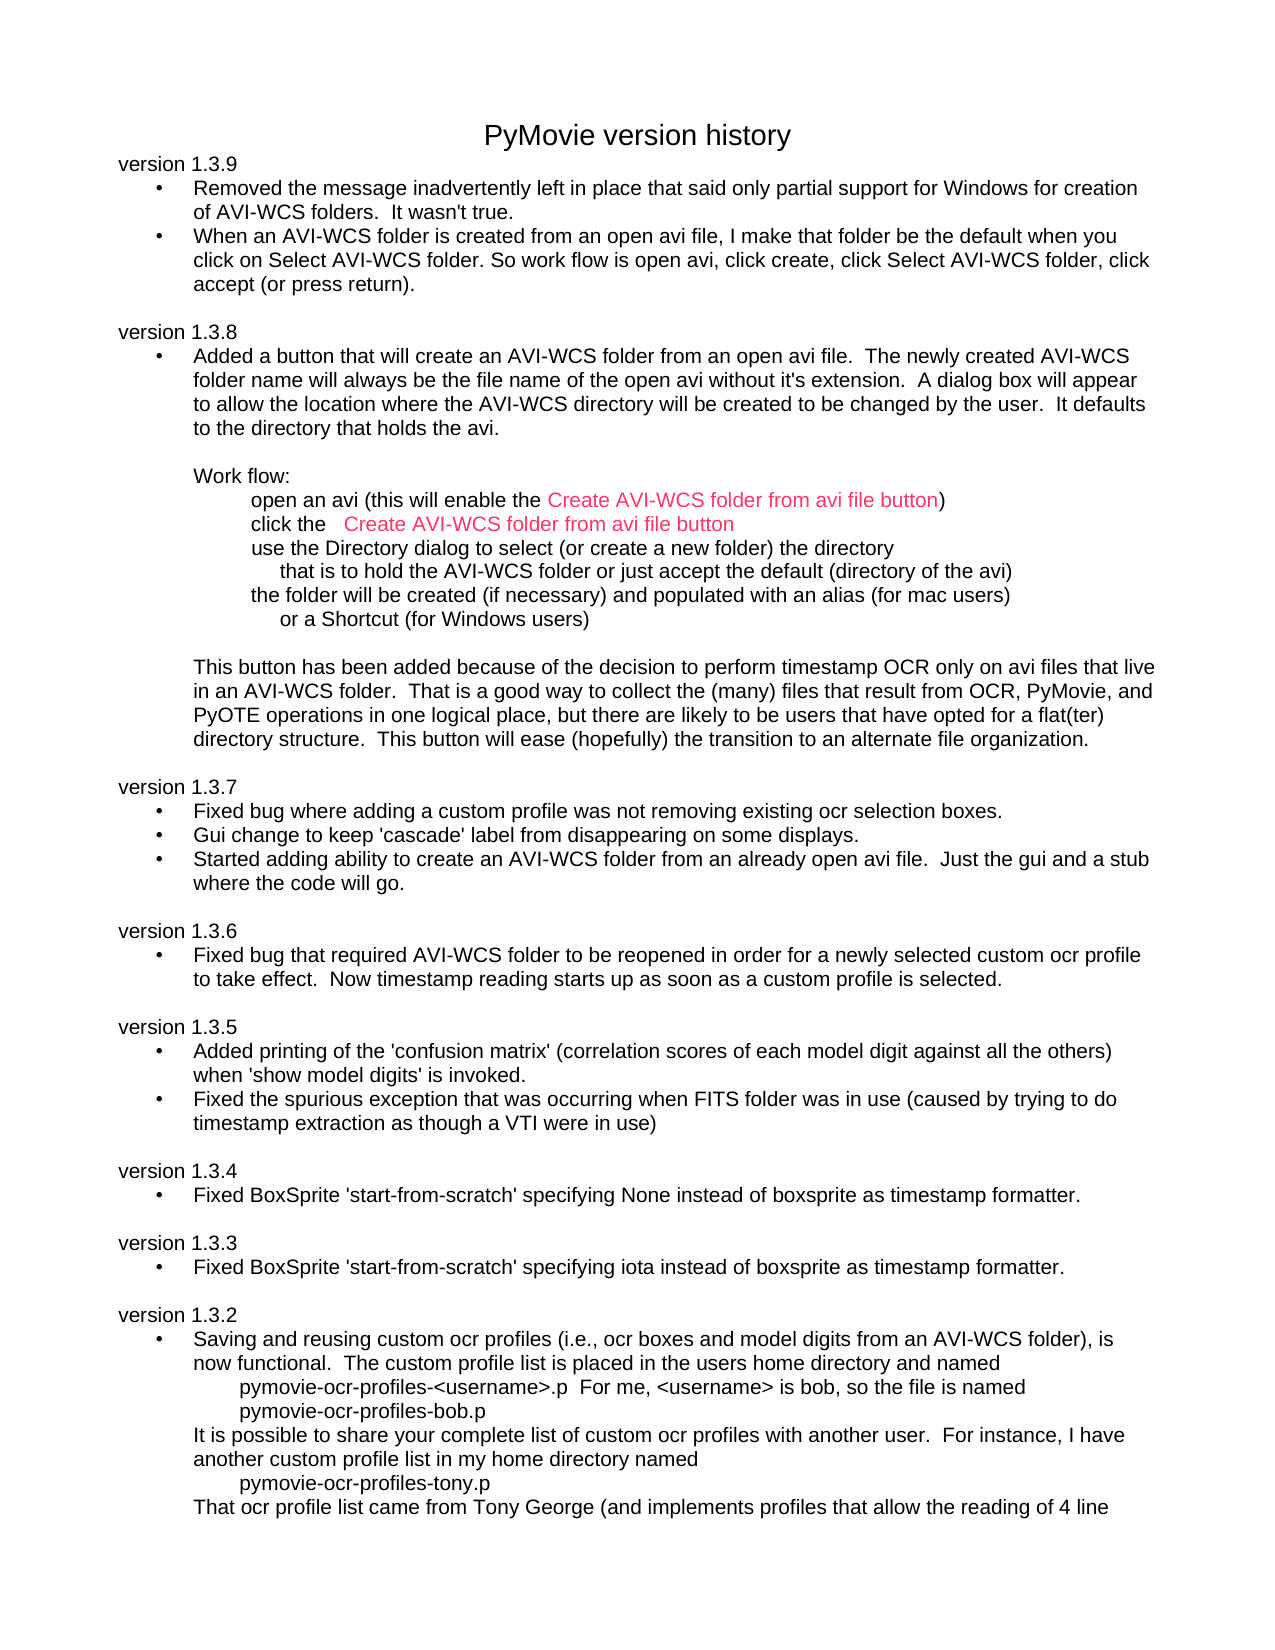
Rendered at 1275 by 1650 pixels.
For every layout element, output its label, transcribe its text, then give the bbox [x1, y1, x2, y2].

text version 1.3.5 [118, 1015, 1157, 1039]
text version 1.3.8 [118, 319, 1157, 343]
text version 1.3.7 [118, 775, 1157, 799]
list Gui change to keep 'cascade' label from disappearing on some displays. [156, 823, 1157, 847]
text version 1.3.2 [118, 1303, 1157, 1327]
text version 1.3.3 [118, 1231, 1157, 1255]
list When an AVI-WCS folder is created from an open avi file, I make that folder be the default when you click on Select AVI-WCS folder. So work flow is open avi, click create, click Select AVI-WCS folder, click accept (or press return). [156, 224, 1157, 319]
list Removed the message inadvertently left in place that said only partial support for Windows for creation of AVI-WCS folders. It wasn't true. [156, 176, 1157, 224]
list Added a button that will create an AVI-WCS folder from an open avi file. The newly created AVI-WCS folder name will always be the file name of the open avi without it's extension. A dialog box will appear to allow the location where the AVI-WCS directory will be created to be changed by the user. It defaults to the directory that holds the avi. Work flow: open an avi (this will enable the Create AVI-WCS folder from avi file button) click the Create AVI-WCS folder from avi file button use the Directory dialog to select (or create a new folder) the directory that is to hold the AVI-WCS folder or just accept the default (directory of the avi) the folder will be created (if necessary) and populated with an alias (for mac users) or a Shortcut (for Windows users) [156, 343, 1157, 655]
list Fixed BoxSprite 'start-from-scratch' specifying iota instead of boxsprite as timestamp formatter. [156, 1255, 1157, 1303]
text version 1.3.4 [118, 1159, 1157, 1183]
text version 1.3.6 [118, 919, 1157, 943]
list Started adding ability to create an AVI-WCS folder from an already open avi file. Just the gui and a stub where the code will go. [156, 847, 1157, 919]
list Fixed BoxSprite 'start-from-scratch' specifying None instead of boxsprite as timestamp formatter. [156, 1183, 1157, 1231]
list Saving and reusing custom ocr profiles (i.e., ocr boxes and model digits from an AVI-WCS folder), is now functional. The custom profile list is placed in the users home directory and named pymovie-ocr-profiles-<username>.p For me, <username> is bob, so the file is named pymovie-ocr-profiles-bob.p It is possible to share your complete list of custom ocr profiles with another user. For instance, I have another custom profile list in my home directory named pymovie-ocr-profiles-tony.p That ocr profile list came from Tony George (and implements profiles that allow the reading of 4 line [156, 1327, 1157, 1518]
list This button has been added because of the decision to perform timestamp OCR only on avi files that live in an AVI-WCS folder. That is a good way to collect the (many) files that result from OCR, PyMovie, and PyOTE operations in one logical place, but there are likely to be users that have opted for a flat(ter) directory structure. This button will ease (hopefully) the transition to an alternate file organization. [156, 655, 1157, 751]
list Fixed the spurious exception that was occurring when FITS folder was in use (caused by trying to do timestamp extraction as though a VTI were in use) [156, 1087, 1157, 1159]
list Added printing of the 'confusion matrix' (correlation scores of each model digit against all the others) when 'show model digits' is invoked. [156, 1039, 1157, 1087]
text version 1.3.9 [118, 152, 1157, 176]
list Fixed bug where adding a custom profile was not removing existing ocr selection boxes. [156, 799, 1157, 823]
text PyMovie version history [118, 118, 1157, 152]
list Fixed bug that required AVI-WCS folder to be reopened in order for a newly selected custom ocr profile to take effect. Now timestamp reading starts up as soon as a custom profile is selected. [156, 943, 1157, 1015]
